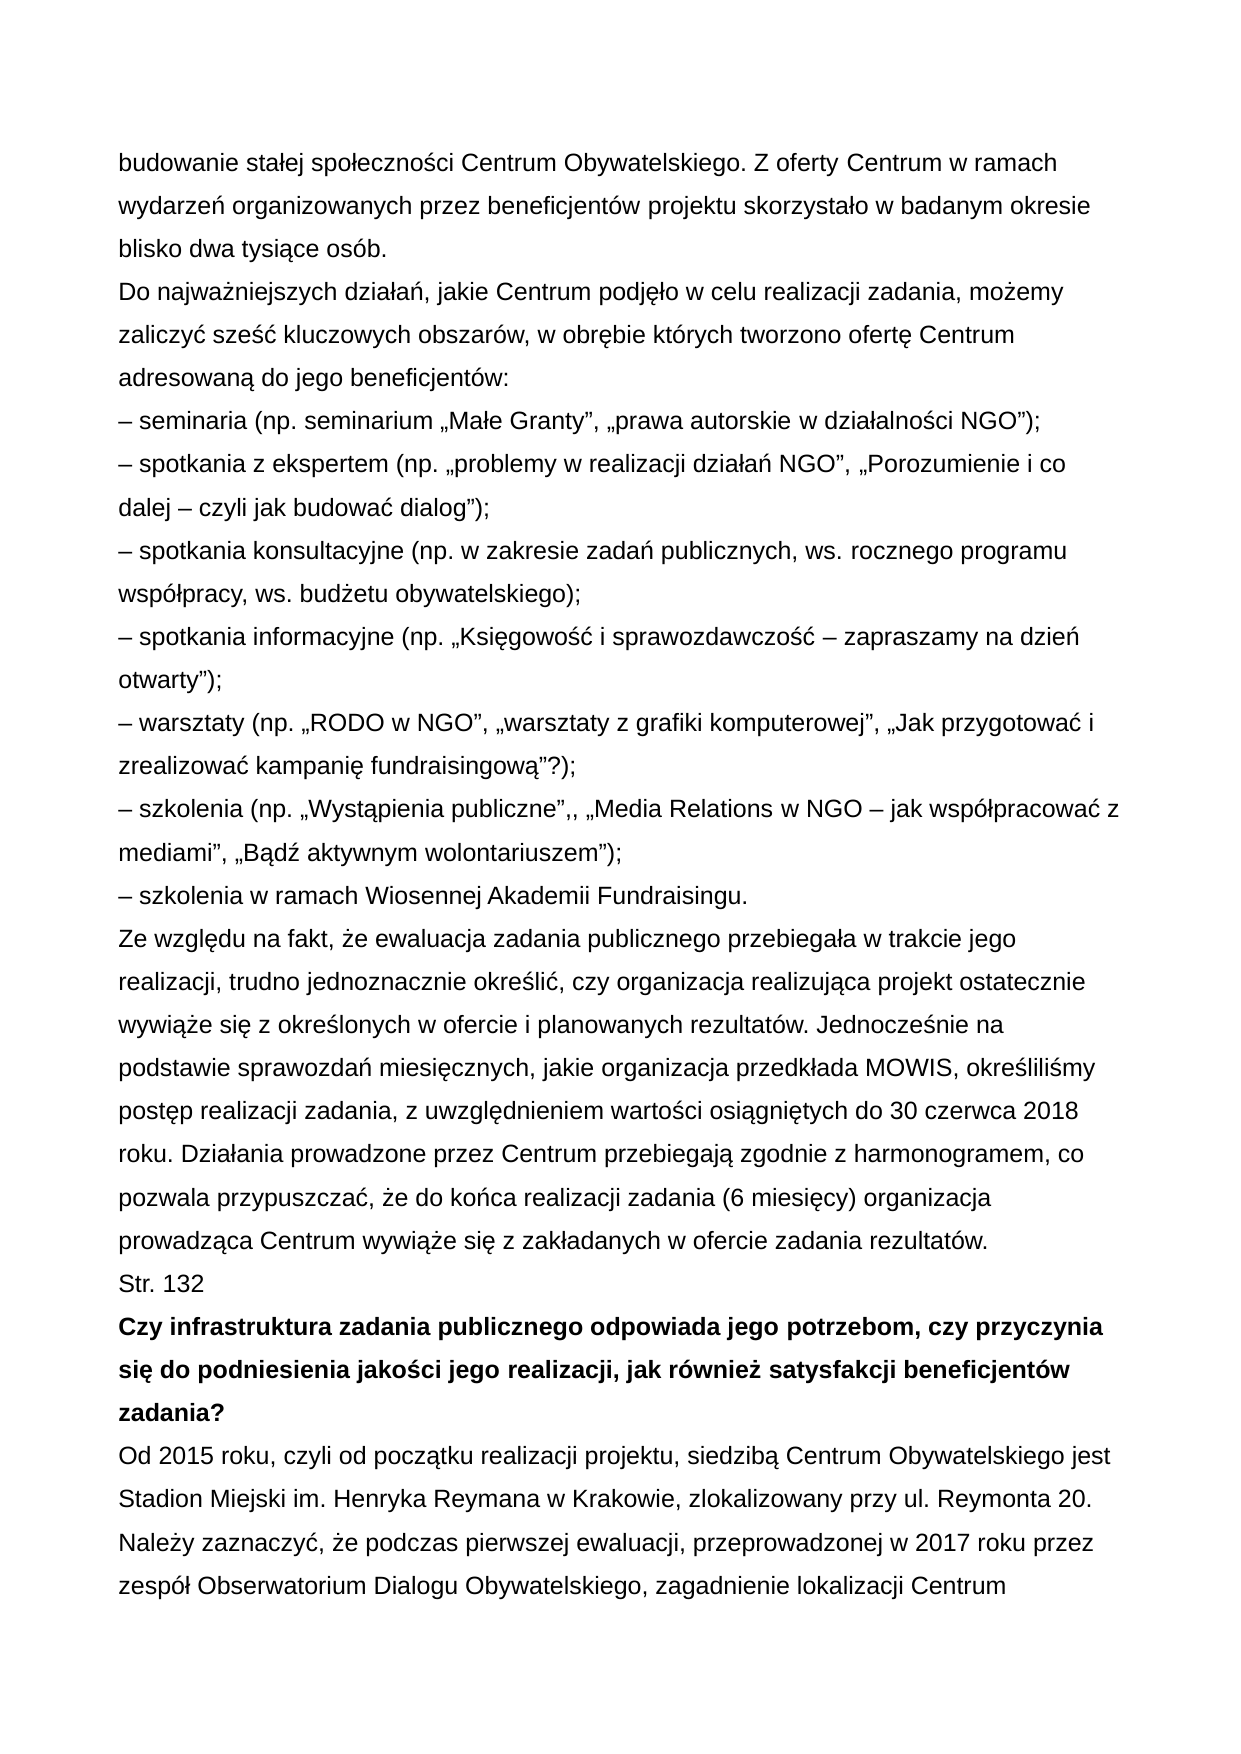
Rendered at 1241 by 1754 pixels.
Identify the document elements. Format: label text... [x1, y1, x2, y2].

text Czy infrastruktura zadania publicznego odpowiada jego potrzebom, czy przyczynia się do podniesienia jakości jego realizacji, jak również satysfakcji beneficjentów zadania? [118, 1312, 1122, 1427]
text – warsztaty (np. „RODO w NGO”, „warsztaty z grafiki komputerowej”, „Jak przygotować i zrealizować kampanię fundraisingową”?); [118, 708, 1122, 780]
text Do najważniejszych działań, jakie Centrum podjęło w celu realizacji zadania, możemy zaliczyć sześć kluczowych obszarów, w obrębie których tworzono ofertę Centrum adresowaną do jego beneficjentów: [118, 277, 1122, 392]
text budowanie stałej społeczności Centrum Obywatelskiego. Z oferty Centrum w ramach wydarzeń organizowanych przez beneficjentów projektu skorzystało w badanym okresie blisko dwa tysiące osób. [118, 148, 1122, 263]
text Ze względu na fakt, że ewaluacja zadania publicznego przebiegała w trakcie jego realizacji, trudno jednoznacznie określić, czy organizacja realizująca projekt ostatecznie wywiąże się z określonych w ofercie i planowanych rezultatów. Jednocześnie na podstawie sprawozdań miesięcznych, jakie organizacja przedkłada MOWIS, określiliśmy postęp realizacji zadania, z uwzględnieniem wartości osiągniętych do 30 czerwca 2018 roku. Działania prowadzone przez Centrum przebiegają zgodnie z harmonogramem, co pozwala przypuszczać, że do końca realizacji zadania (6 miesięcy) organizacja prowadząca Centrum wywiąże się z zakładanych w ofercie zadania rezultatów. [118, 924, 1122, 1254]
text – seminaria (np. seminarium „Małe Granty”, „prawa autorskie w działalności NGO”); [118, 406, 1122, 435]
text – spotkania z ekspertem (np. „problemy w realizacji działań NGO”, „Porozumienie i co dalej – czyli jak budować dialog”); [118, 449, 1122, 521]
text – spotkania konsultacyjne (np. w zakresie zadań publicznych, ws. rocznego programu współpracy, ws. budżetu obywatelskiego); [118, 536, 1122, 608]
text Str. 132 [118, 1269, 1122, 1298]
text – szkolenia (np. „Wystąpienia publiczne”,, „Media Relations w NGO – jak współpracować z mediami”, „Bądź aktywnym wolontariuszem”); [118, 794, 1122, 866]
text – spotkania informacyjne (np. „Księgowość i sprawozdawczość – zapraszamy na dzień otwarty”); [118, 622, 1122, 694]
text – szkolenia w ramach Wiosennej Akademii Fundraisingu. [118, 881, 1122, 909]
text Od 2015 roku, czyli od początku realizacji projektu, siedzibą Centrum Obywatelskiego jest Stadion Miejski im. Henryka Reymana w Krakowie, zlokalizowany przy ul. Reymonta 20. Należy zaznaczyć, że podczas pierwszej ewaluacji, przeprowadzonej w 2017 roku przez zespół Obserwatorium Dialogu Obywatelskiego, zagadnienie lokalizacji Centrum [118, 1441, 1122, 1599]
